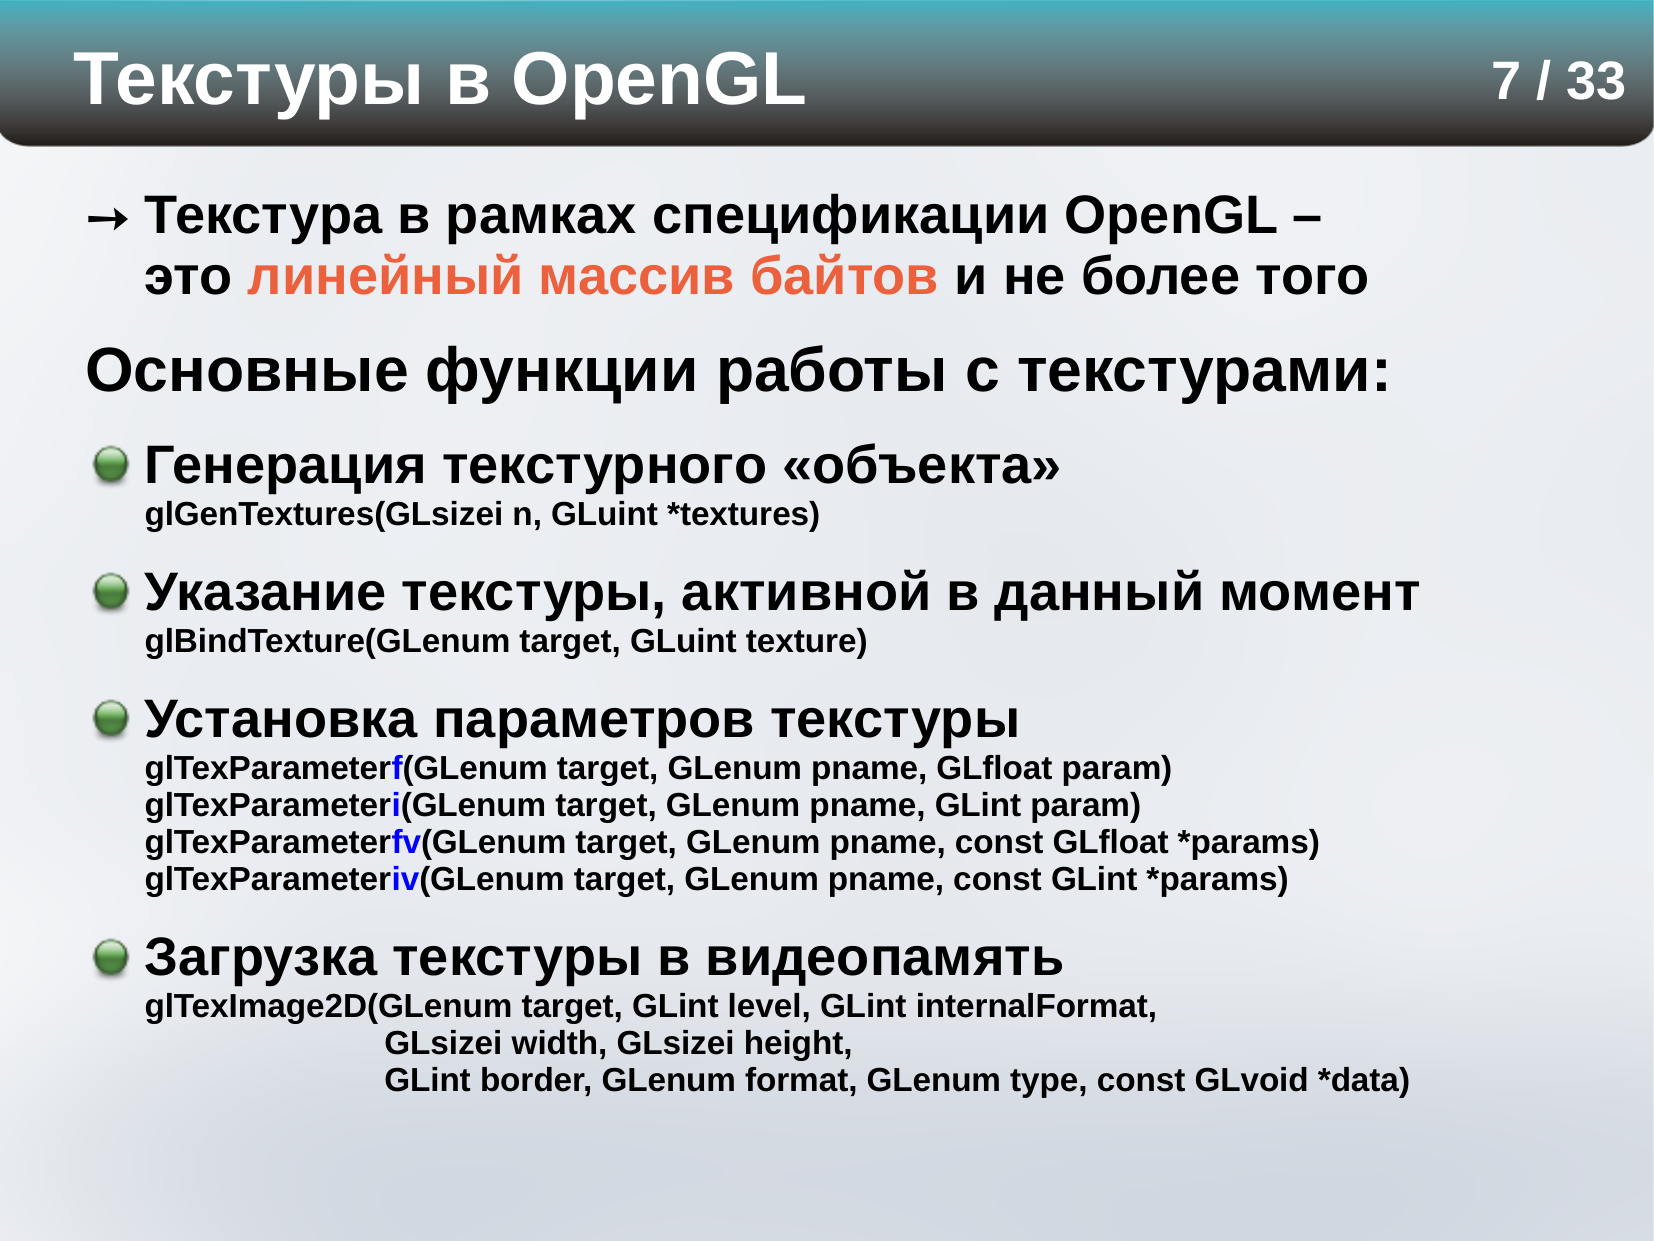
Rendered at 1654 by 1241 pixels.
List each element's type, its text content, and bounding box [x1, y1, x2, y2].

text_box Текстуры в OpenGL [59, 29, 916, 129]
text_box Текстура в рамках спецификации OpenGL – это линейный массив байтов и не более того Основные функции работы с текстурами: Генерация текстурного «объекта» glGenTextures(GLsizei n, GLuint *textures) Указание текстуры, активной в данный момент glBindTexture(GLenum target, GLuint texture) Установка параметров текстуры glTexParameterf(GLenum target, GLenum pname, GLfloat param) glTexParameteri(GLenum target, GLenum pname, GLint param) glTexParameterfv(GLenum target, GLenum pname, const GLfloat *params) glTexParameteriv(GLenum target, GLenum pname, const GLint *params) Загрузка текстуры в видеопамять glTexImage2D(GLenum target, GLint level, GLint internalFormat, GLsizei width, GLsizei height, GLint border, GLenum format, GLenum type, const GLvoid *data) [70, 177, 1595, 1106]
picture [0, 0, 1654, 1241]
text_box <номер> / 33 [1476, 42, 1654, 179]
